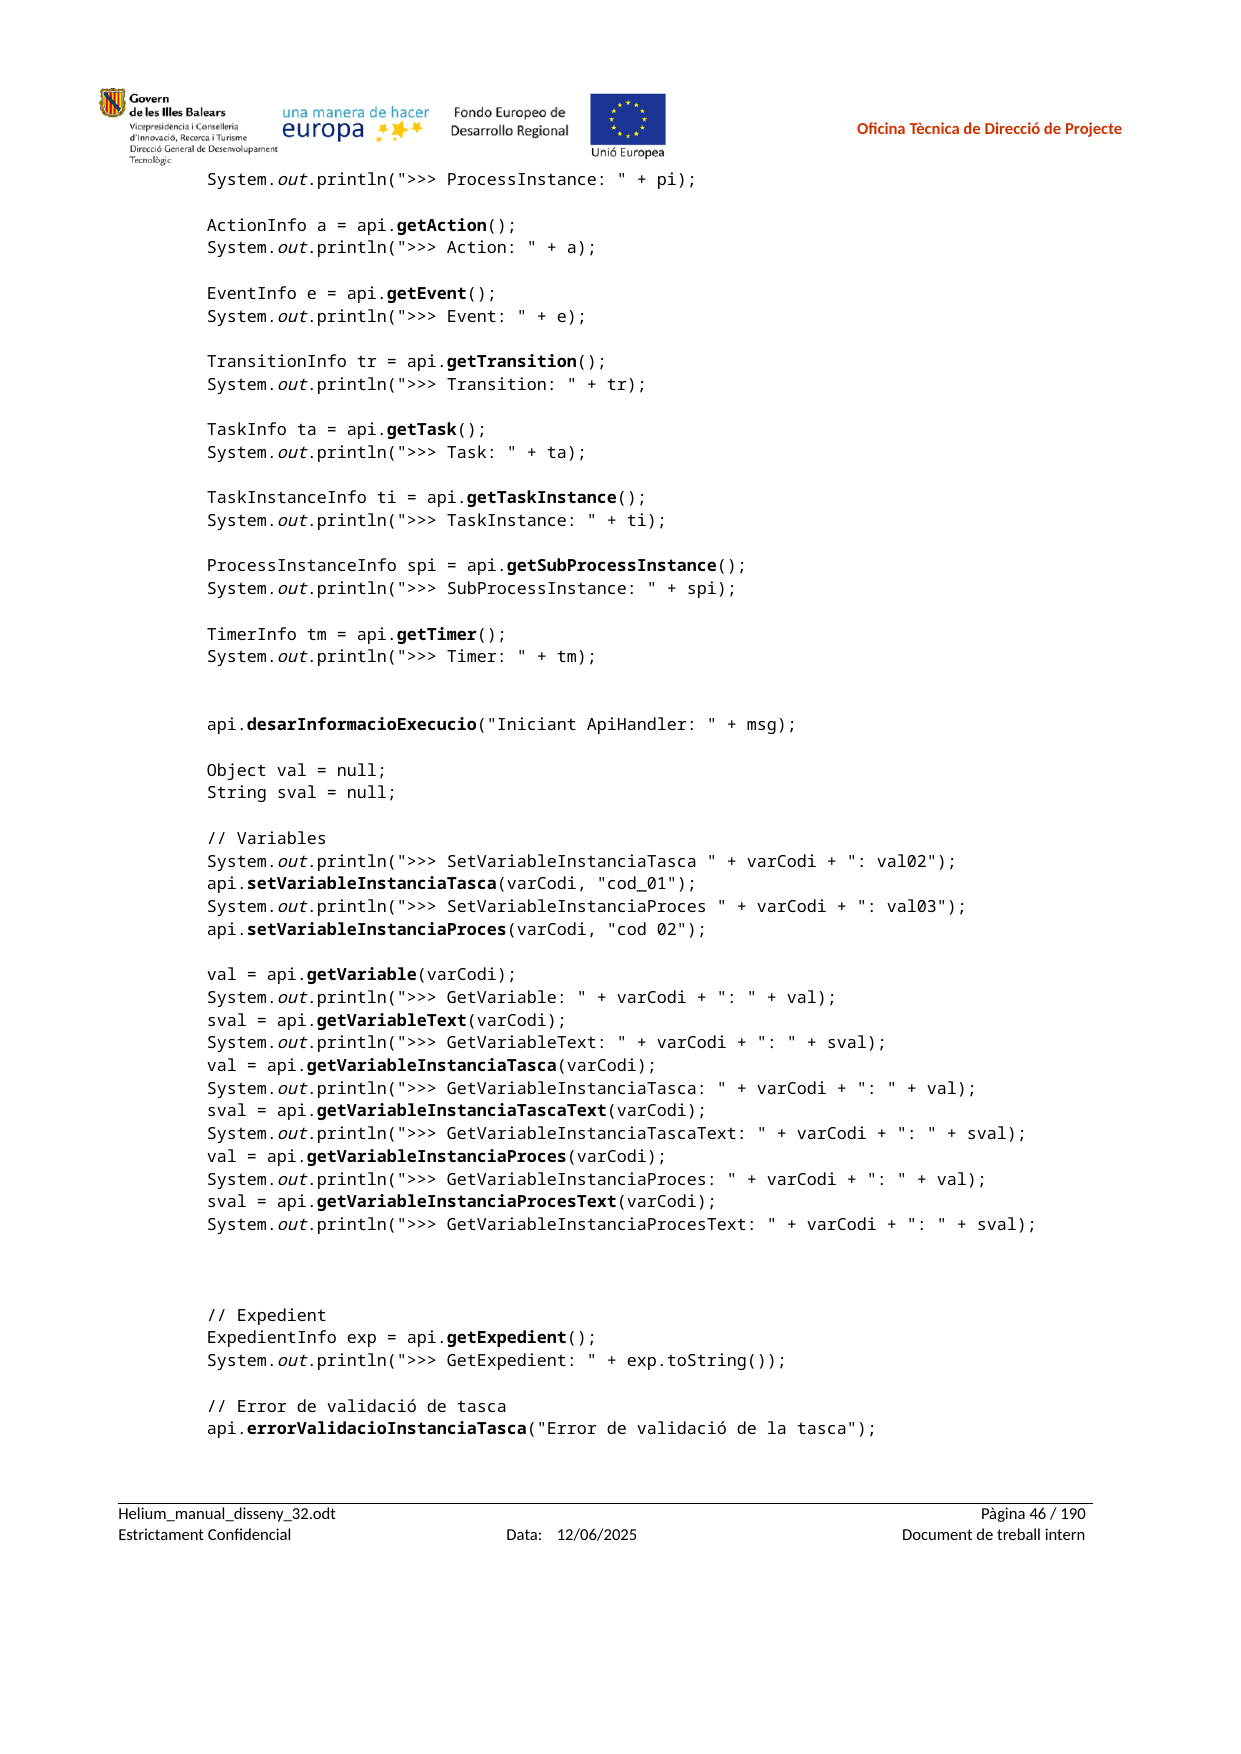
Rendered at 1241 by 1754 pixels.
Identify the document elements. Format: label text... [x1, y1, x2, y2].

text System.out.println(">>> SubProcessInstance: " + spi); [118, 577, 1122, 599]
text System.out.println(">>> Transition: " + tr); [118, 372, 1122, 395]
text System.out.println(">>> Event: " + e); [118, 304, 1122, 327]
text sval = api.getVariableInstanciaTascaText(varCodi); [118, 1099, 1122, 1122]
text val = api.getVariableInstanciaProces(varCodi); [118, 1144, 1122, 1167]
text System.out.println(">>> SetVariableInstanciaProces " + varCodi + ": val03"); [118, 894, 1122, 917]
text System.out.println(">>> GetVariableText: " + varCodi + ": " + sval); [118, 1031, 1122, 1053]
text val = api.getVariableInstanciaTasca(varCodi); [118, 1053, 1122, 1076]
text Object val = null; [118, 758, 1122, 781]
text api.setVariableInstanciaTasca(varCodi, "cod_01"); [118, 872, 1122, 894]
text TransitionInfo tr = api.getTransition(); [118, 349, 1122, 372]
text ProcessInstanceInfo spi = api.getSubProcessInstance(); [118, 554, 1122, 577]
text TaskInfo ta = api.getTask(); [118, 418, 1122, 440]
text System.out.println(">>> GetVariableInstanciaProces: " + varCodi + ": " + val); [118, 1167, 1122, 1190]
text System.out.println(">>> ProcessInstance: " + pi); [118, 168, 1122, 191]
text api.setVariableInstanciaProces(varCodi, "cod 02"); [118, 917, 1122, 940]
picture [99, 87, 668, 166]
text System.out.println(">>> Action: " + a); [118, 236, 1122, 259]
text System.out.println(">>> Task: " + ta); [118, 440, 1122, 463]
text TaskInstanceInfo ti = api.getTaskInstance(); [118, 486, 1122, 508]
text api.errorValidacioInstanciaTasca("Error de validació de la tasca"); [118, 1417, 1122, 1439]
text sval = api.getVariableText(varCodi); [118, 1008, 1122, 1031]
text System.out.println(">>> GetVariableInstanciaTasca: " + varCodi + ": " + val); [118, 1076, 1122, 1099]
text System.out.println(">>> TaskInstance: " + ti); [118, 508, 1122, 531]
text System.out.println(">>> GetVariable: " + varCodi + ": " + val); [118, 985, 1122, 1008]
text api.desarInformacioExecucio("Iniciant ApiHandler: " + msg); [118, 713, 1122, 736]
text System.out.println(">>> GetVariableInstanciaProcesText: " + varCodi + ": " + sval); [118, 1212, 1122, 1235]
text System.out.println(">>> SetVariableInstanciaTasca " + varCodi + ": val02"); [118, 849, 1122, 872]
text TimerInfo tm = api.getTimer(); [118, 622, 1122, 645]
text ActionInfo a = api.getAction(); [118, 213, 1122, 236]
text sval = api.getVariableInstanciaProcesText(varCodi); [118, 1190, 1122, 1212]
text System.out.println(">>> Timer: " + tm); [118, 645, 1122, 667]
text // Expedient [118, 1303, 1122, 1326]
text EventInfo e = api.getEvent(); [118, 281, 1122, 304]
text System.out.println(">>> GetVariableInstanciaTascaText: " + varCodi + ": " + sval); [118, 1122, 1122, 1144]
text String sval = null; [118, 781, 1122, 804]
text // Variables [118, 826, 1122, 849]
text val = api.getVariable(varCodi); [118, 963, 1122, 985]
text // Error de validació de tasca [118, 1394, 1122, 1417]
text System.out.println(">>> GetExpedient: " + exp.toString()); [118, 1349, 1122, 1371]
text ExpedientInfo exp = api.getExpedient(); [118, 1326, 1122, 1349]
